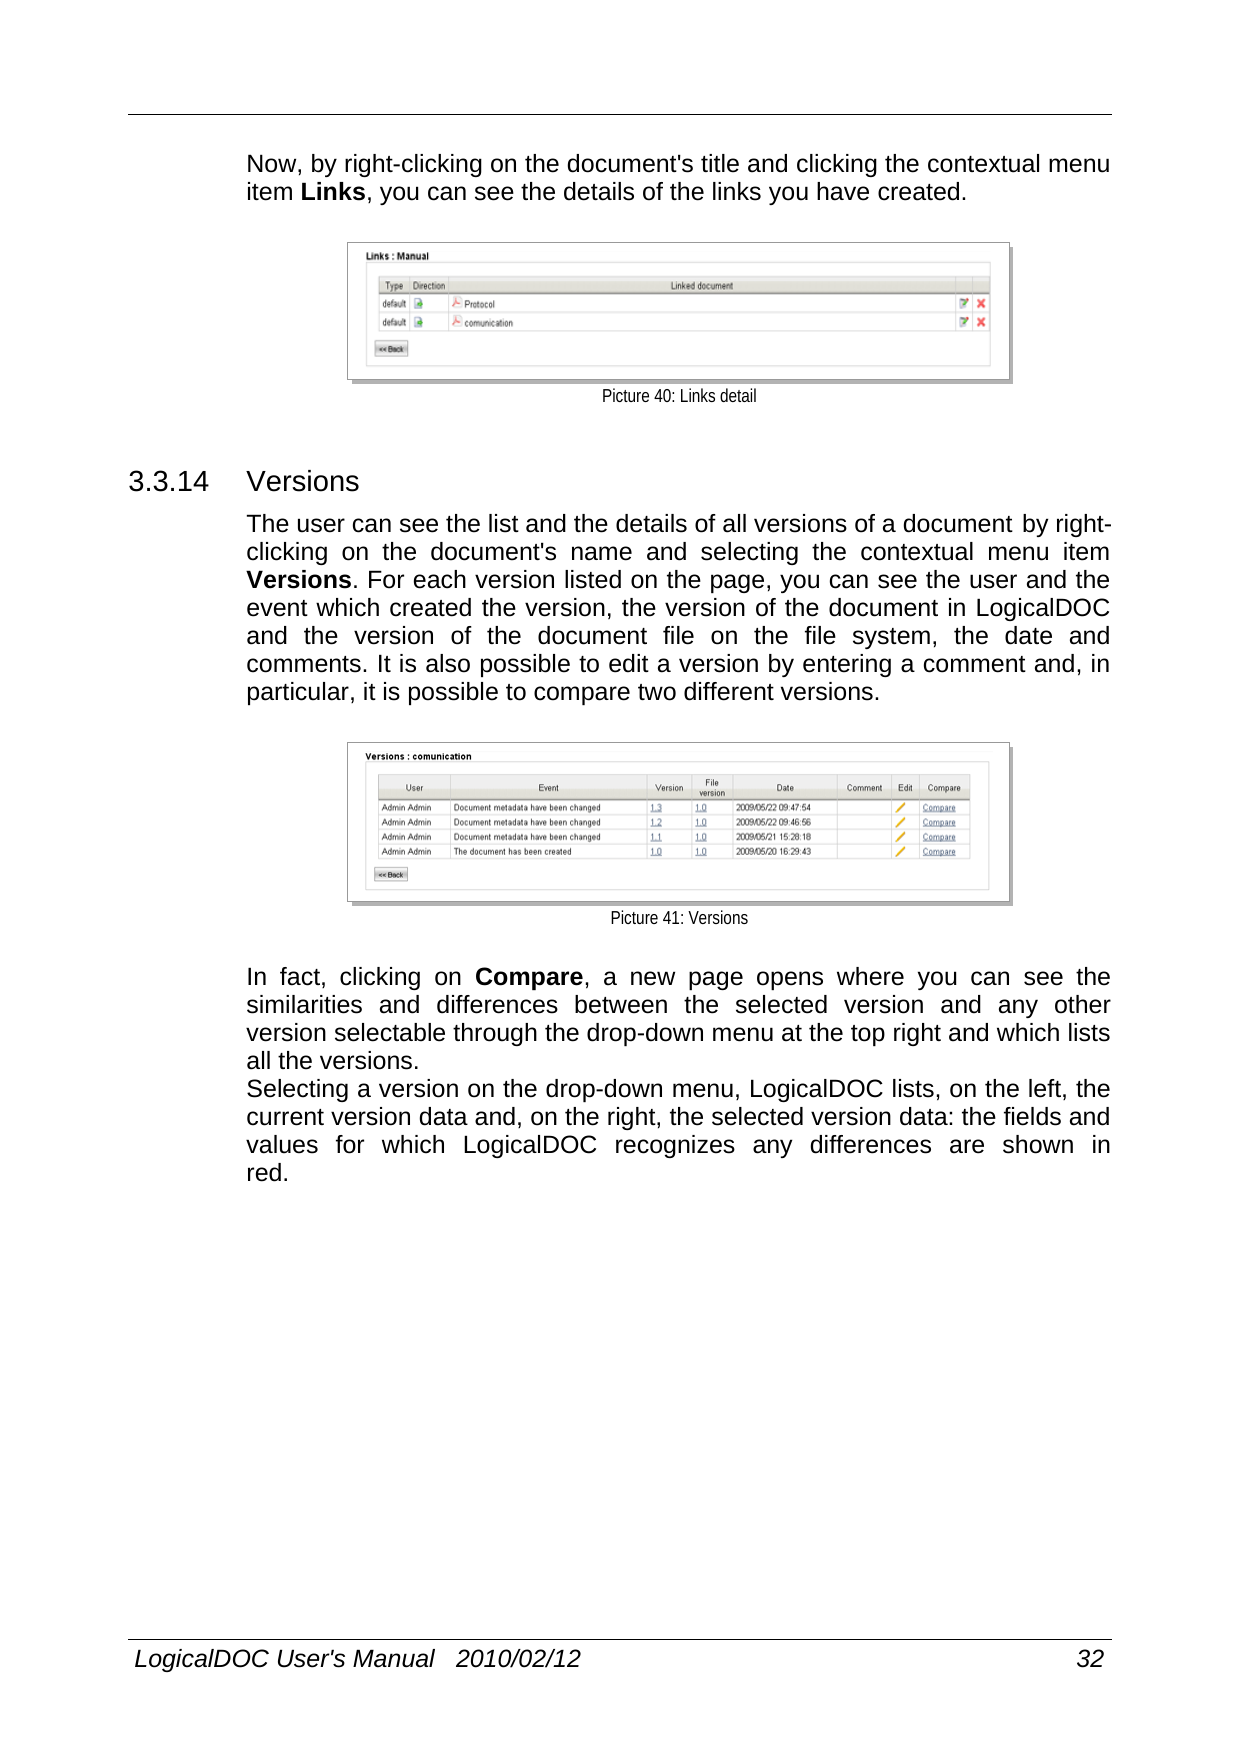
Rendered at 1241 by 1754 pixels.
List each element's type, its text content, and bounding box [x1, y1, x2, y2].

subtitle Versions [128, 465, 1112, 497]
text Picture 41: Versions [347, 902, 1011, 927]
text The user can see the list and the details of all versions of a document by right-clicking on the document's name and selecting the contextual menu item Versions. For each version listed on the page, you can see the user and the event which created the version, the version of the document in LogicalDOC and the version of the document file on the file system, the date and comments. It is also possible to edit a version by entering a comment and, in particular, it is possible to compare two different versions. [246, 510, 1112, 705]
text In fact, clicking on Compare, a new page opens where you can see the similarities and differences between the selected version and any other version selectable through the drop-down menu at the top right and which lists all the versions. [246, 963, 1112, 1074]
text Selecting a version on the drop-down menu, LogicalDOC lists, on the left, the current version data and, on the right, the selected version data: the fields and values for which LogicalDOC recognizes any differences are shown in red. [246, 1074, 1112, 1186]
text Picture 40: Links detail [347, 380, 1011, 405]
text Now, by right-clicking on the document's title and clicking the contextual menu item Links, you can see the details of the links you have created. [246, 150, 1112, 206]
